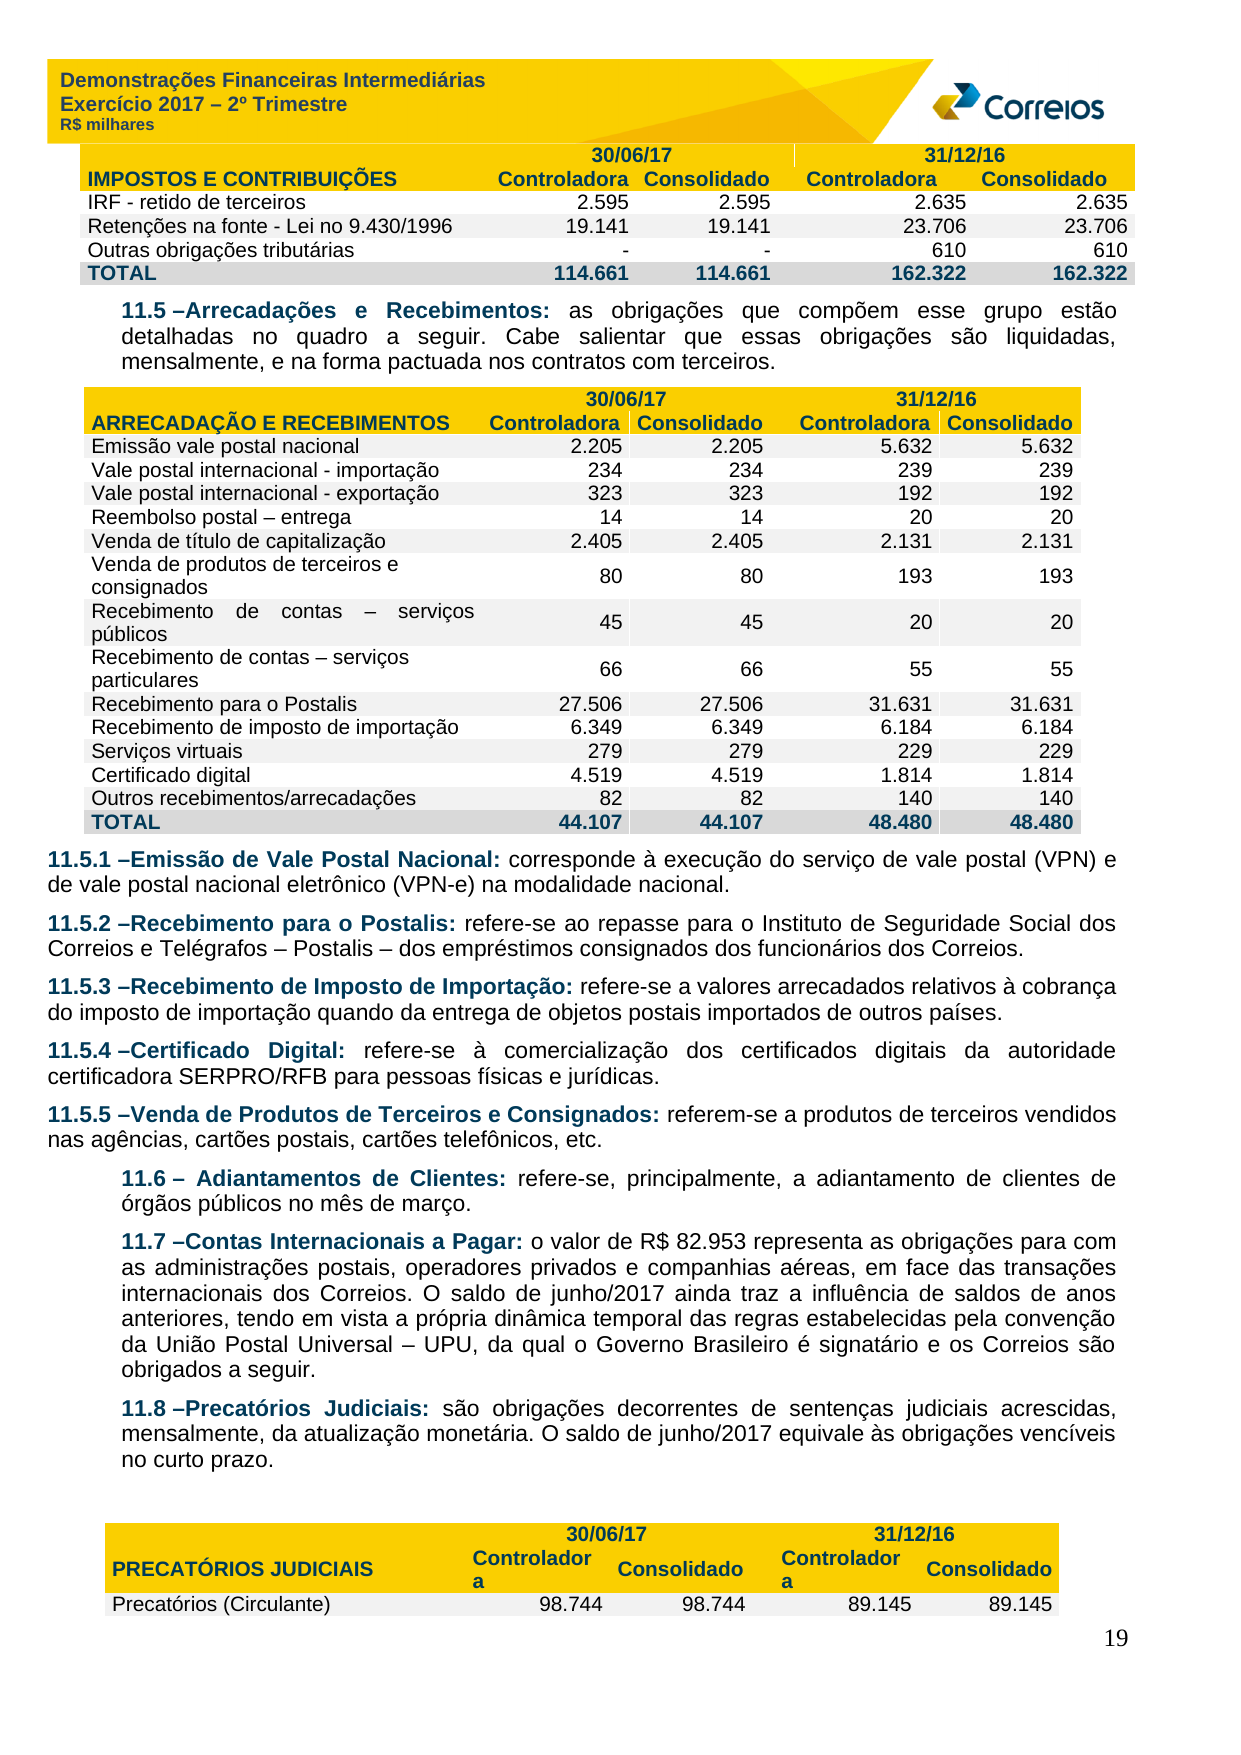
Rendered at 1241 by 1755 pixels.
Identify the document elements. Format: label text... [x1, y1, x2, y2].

table_cell [770, 810, 792, 834]
table_cell 82 [630, 787, 770, 810]
table_cell Consolidado [636, 167, 778, 191]
table_cell 20 [940, 505, 1081, 529]
table_cell 239 [792, 458, 939, 482]
table_cell 2.595 [490, 191, 636, 214]
table_cell Recebimento de imposto de importação [84, 716, 482, 739]
table_cell 2.635 [974, 191, 1135, 214]
table_cell 44.107 [630, 810, 770, 834]
table_cell Consolidado [974, 167, 1135, 191]
table_cell [770, 739, 792, 763]
table_cell 6.349 [630, 716, 770, 739]
table_header 31/12/16 [769, 1523, 1059, 1546]
table_cell 1.814 [792, 763, 939, 787]
table_cell 80 [630, 553, 770, 599]
table_cell 192 [940, 482, 1081, 505]
table_cell Consolidado [610, 1546, 753, 1593]
table_cell 2.405 [482, 529, 629, 553]
list Emissão de Vale Postal Nacional: corresponde à execução do serviço de vale postal (VPN) e de vale postal nacional eletrônico (VPN-e) na modalidade nacional. [47, 846, 1117, 898]
table_header 30/06/17 [465, 1523, 748, 1546]
table_header [774, 144, 794, 167]
table_cell [770, 505, 792, 529]
table_cell 5.632 [940, 435, 1081, 458]
list Contas Internacionais a Pagar: o valor de R$ 82.953 representa as obrigações para com as administrações postais, operadores privados e companhias aéreas, em face das transações internacionais dos Correios. O saldo de junho/2017 ainda traz a influência de saldos de anos anteriores, tendo em vista a própria dinâmica temporal das regras estabelecidas pela convenção da União Postal Universal – UPU, da qual o Governo Brasileiro é signatário e os Correios são obrigados a seguir. [47, 1229, 1117, 1383]
table_cell 162.322 [974, 262, 1135, 285]
list Recebimento de Imposto de Importação: refere-se a valores arrecadados relativos à cobrança do imposto de importação quando da entrega de objetos postais importados de outros países. [47, 974, 1117, 1025]
table_cell 14 [482, 505, 629, 529]
table_cell 5.632 [792, 435, 939, 458]
table_cell [778, 167, 799, 191]
table_cell Controladora [490, 167, 636, 191]
table_cell Controladora [482, 411, 629, 434]
table_cell 19.141 [636, 214, 778, 238]
table_header [748, 1523, 769, 1546]
table_cell 2.205 [630, 435, 770, 458]
table_cell 610 [974, 238, 1135, 262]
table_cell Outras obrigações tributárias [80, 238, 490, 262]
table_cell 234 [630, 458, 770, 482]
table_cell 20 [792, 599, 939, 646]
table_cell [770, 411, 792, 434]
table_cell 27.506 [482, 692, 629, 716]
table_cell [770, 458, 792, 482]
table_cell 6.349 [482, 716, 629, 739]
table_cell Venda de produtos de terceiros e consignados [84, 553, 482, 599]
table_header [105, 1523, 465, 1546]
table_cell 98.744 [610, 1593, 753, 1616]
table_header 30/06/17 [482, 387, 770, 411]
table_cell Certificado digital [84, 763, 482, 787]
table_cell PRECATÓRIOS JUDICIAIS [105, 1546, 465, 1593]
table_cell 20 [940, 599, 1081, 646]
table_cell Controladora [774, 1546, 919, 1593]
table_cell Precatórios (Circulante) [105, 1593, 465, 1616]
table_cell 89.145 [919, 1593, 1059, 1616]
table_cell [770, 787, 792, 810]
table_header 31/12/16 [795, 144, 1135, 167]
table_cell Outros recebimentos/arrecadações [84, 787, 482, 810]
table_cell Vale postal internacional - exportação [84, 482, 482, 505]
list Arrecadações e Recebimentos: as obrigações que compõem esse grupo estão detalhadas no quadro a seguir. Cabe salientar que essas obrigações são liquidadas, mensalmente, e na forma pactuada nos contratos com terceiros. [47, 298, 1117, 375]
table_cell 610 [799, 238, 974, 262]
table_cell 2.635 [799, 191, 974, 214]
table_cell TOTAL [80, 262, 490, 285]
table_cell Reembolso postal – entrega [84, 505, 482, 529]
table_cell - [490, 238, 636, 262]
table_cell 4.519 [630, 763, 770, 787]
picture [47, 59, 1129, 144]
list Certificado Digital: refere-se à comercialização dos certificados digitais da autoridade certificadora SERPRO/RFB para pessoas físicas e jurídicas. [47, 1038, 1117, 1089]
table_cell 82 [482, 787, 629, 810]
table_cell 66 [630, 646, 770, 692]
table_cell [770, 716, 792, 739]
table_cell 114.661 [490, 262, 636, 285]
table_cell [770, 435, 792, 458]
table_cell 323 [482, 482, 629, 505]
table_cell [778, 191, 799, 214]
table_cell 14 [630, 505, 770, 529]
table_cell 193 [940, 553, 1081, 599]
table_cell 234 [482, 458, 629, 482]
table_header [84, 387, 482, 411]
table_cell 6.184 [792, 716, 939, 739]
table_cell 2.131 [792, 529, 939, 553]
table_cell Consolidado [940, 411, 1081, 434]
table_cell 279 [630, 739, 770, 763]
table_cell Recebimento de contas – serviços públicos [84, 599, 482, 646]
table_cell Controladora [465, 1546, 610, 1593]
table_cell [753, 1593, 774, 1616]
table_cell 89.145 [774, 1593, 919, 1616]
table_cell 229 [940, 739, 1081, 763]
table_cell Controladora [792, 411, 939, 434]
table_cell 45 [630, 599, 770, 646]
table_cell 23.706 [974, 214, 1135, 238]
table_cell 6.184 [940, 716, 1081, 739]
table_cell Recebimento de contas – serviços particulares [84, 646, 482, 692]
table_cell 193 [792, 553, 939, 599]
table_cell 31.631 [792, 692, 939, 716]
table_cell 55 [792, 646, 939, 692]
table_cell 80 [482, 553, 629, 599]
table_cell 55 [940, 646, 1081, 692]
table_cell 31.631 [940, 692, 1081, 716]
table_cell IMPOSTOS E CONTRIBUIÇÕES [80, 167, 490, 191]
table_cell Consolidado [630, 411, 770, 434]
table_cell 19.141 [490, 214, 636, 238]
table_cell Emissão vale postal nacional [84, 435, 482, 458]
table_cell Serviços virtuais [84, 739, 482, 763]
table_cell 2.405 [630, 529, 770, 553]
table_header 31/12/16 [792, 387, 1081, 411]
table_cell [753, 1546, 774, 1593]
table_cell TOTAL [84, 810, 482, 834]
table_cell 27.506 [630, 692, 770, 716]
list Venda de Produtos de Terceiros e Consignados: referem-se a produtos de terceiros vendidos nas agências, cartões postais, cartões telefônicos, etc. [47, 1101, 1117, 1153]
table_cell 140 [792, 787, 939, 810]
table_cell 66 [482, 646, 629, 692]
table_cell IRF - retido de terceiros [80, 191, 490, 214]
table_cell 1.814 [940, 763, 1081, 787]
table_cell [770, 763, 792, 787]
table_cell [770, 646, 792, 692]
table_cell 4.519 [482, 763, 629, 787]
table_cell 2.595 [636, 191, 778, 214]
table_cell 45 [482, 599, 629, 646]
table_cell Retenções na fonte - Lei no 9.430/1996 [80, 214, 490, 238]
table_cell Venda de título de capitalização [84, 529, 482, 553]
table_cell [770, 692, 792, 716]
table_cell 114.661 [636, 262, 778, 285]
table_cell - [636, 238, 778, 262]
table_cell 323 [630, 482, 770, 505]
table_cell Controladora [799, 167, 974, 191]
table_cell 192 [792, 482, 939, 505]
table_cell 279 [482, 739, 629, 763]
table_cell Vale postal internacional - importação [84, 458, 482, 482]
list Adiantamentos de Clientes: refere-se, principalmente, a adiantamento de clientes de órgãos públicos no mês de março. [47, 1165, 1117, 1216]
table_cell 162.322 [799, 262, 974, 285]
table_cell 140 [940, 787, 1081, 810]
table_cell [778, 238, 799, 262]
table_cell 44.107 [482, 810, 629, 834]
table_cell Consolidado [919, 1546, 1059, 1593]
table_cell 23.706 [799, 214, 974, 238]
table_header 30/06/17 [490, 144, 774, 167]
table_cell 98.744 [465, 1593, 610, 1616]
table_cell 239 [940, 458, 1081, 482]
table_cell [778, 262, 799, 285]
table_cell [770, 553, 792, 599]
table_cell [770, 482, 792, 505]
table_cell 229 [792, 739, 939, 763]
table_cell 48.480 [940, 810, 1081, 834]
table_cell 48.480 [792, 810, 939, 834]
table_header [80, 144, 490, 167]
table_cell [770, 599, 792, 646]
table_cell [770, 529, 792, 553]
table_cell Recebimento para o Postalis [84, 692, 482, 716]
table_cell 20 [792, 505, 939, 529]
list Precatórios Judiciais: são obrigações decorrentes de sentenças judiciais acrescidas, mensalmente, da atualização monetária. O saldo de junho/2017 equivale às obrigações vencíveis no curto prazo. [47, 1395, 1117, 1472]
table_cell 2.205 [482, 435, 629, 458]
table_cell 2.131 [940, 529, 1081, 553]
list Recebimento para o Postalis: refere-se ao repasse para o Instituto de Seguridade Social dos Correios e Telégrafos – Postalis – dos empréstimos consignados dos funcionários dos Correios. [47, 910, 1117, 961]
table_cell ARRECADAÇÃO E RECEBIMENTOS [84, 411, 482, 434]
table_cell [778, 214, 799, 238]
table_header [770, 387, 792, 411]
